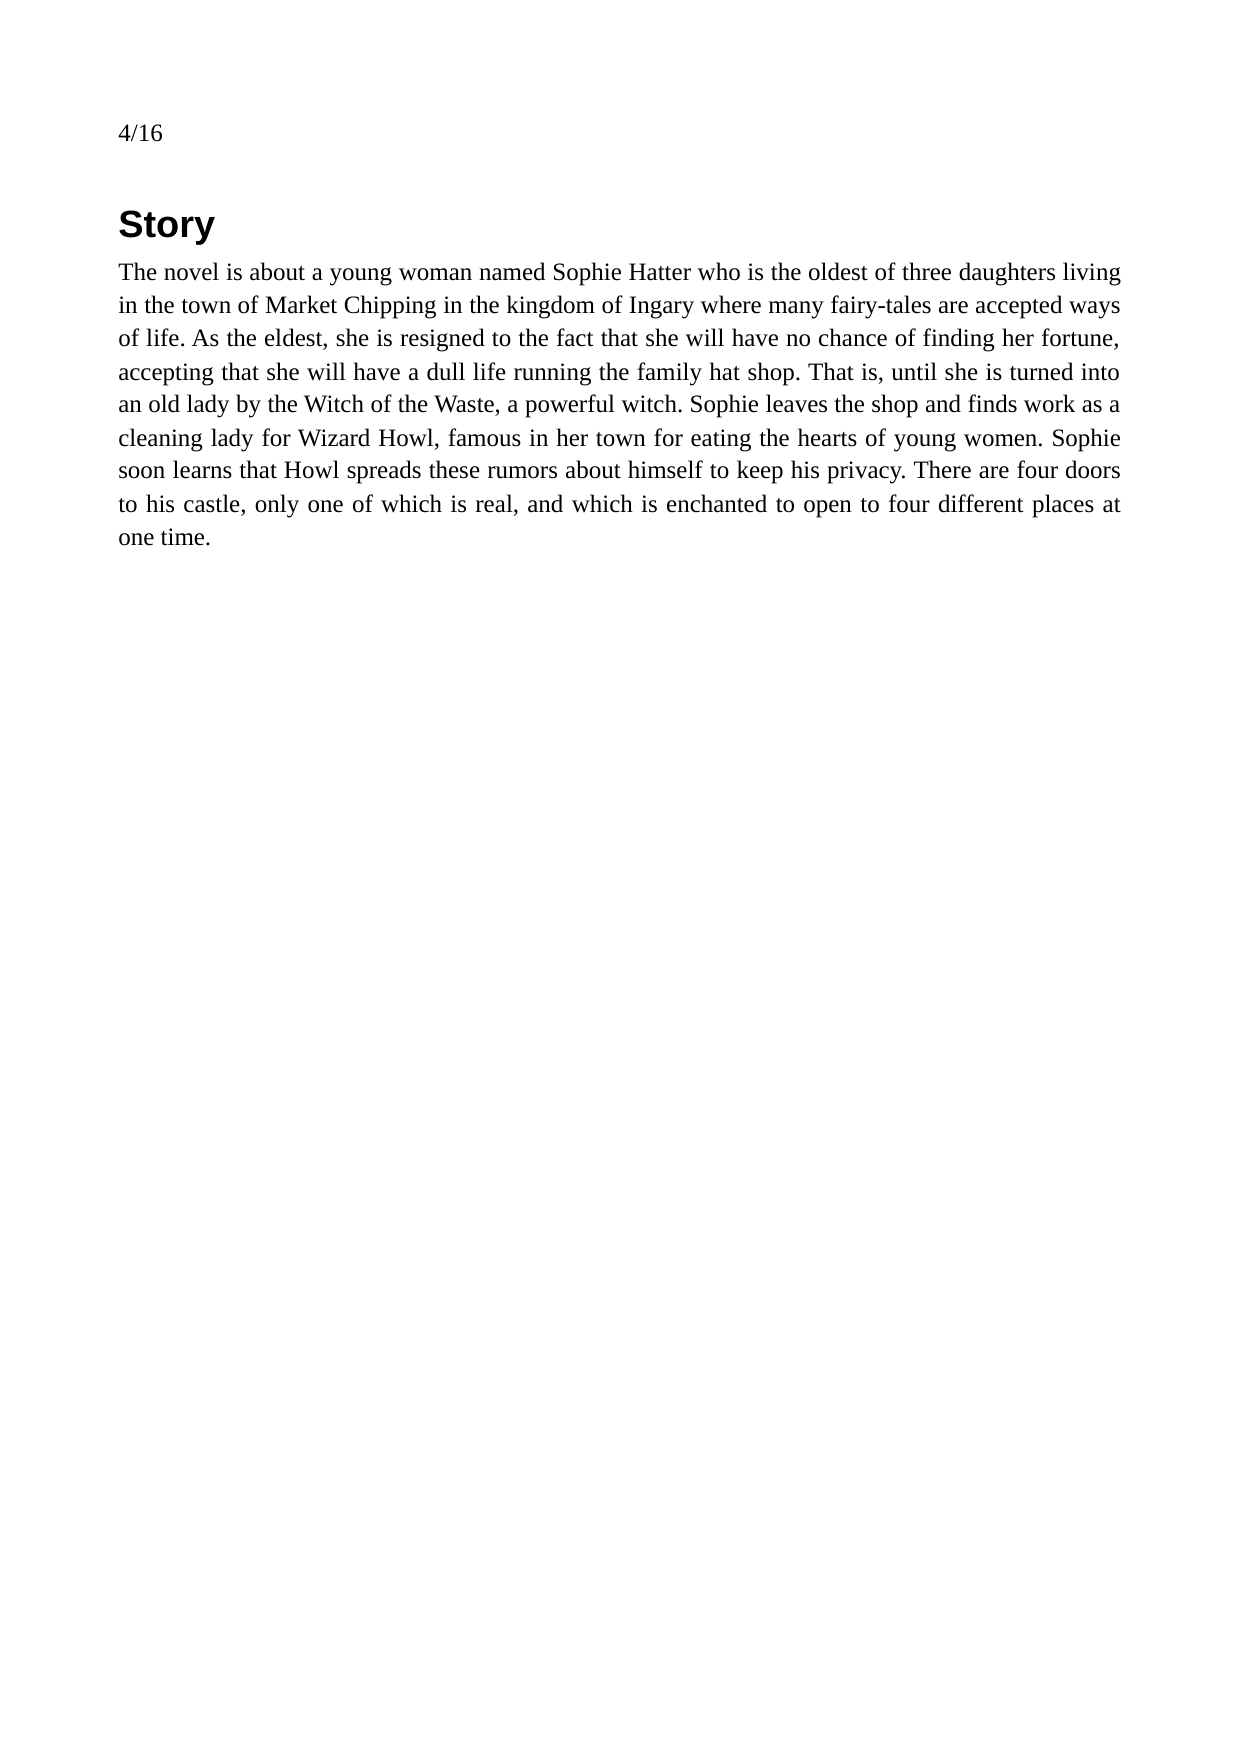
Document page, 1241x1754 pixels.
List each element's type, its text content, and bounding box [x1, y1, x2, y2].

subtitle Story [118, 201, 1122, 245]
text The novel is about a young woman named Sophie Hatter who is the oldest of three daughters living in the town of Market Chipping in the kingdom of Ingary where many fairy-tales are accepted ways of life. As the eldest, she is resigned to the fact that she will have no chance of finding her fortune, accepting that she will have a dull life running the family hat shop. That is, until she is turned into an old lady by the Witch of the Waste, a powerful witch. Sophie leaves the shop and finds work as a cleaning lady for Wizard Howl, famous in her town for eating the hearts of young women. Sophie soon learns that Howl spreads these rumors about himself to keep his privacy. There are four doors to his castle, only one of which is real, and which is enchanted to open to four different places at one time. [118, 257, 1122, 550]
